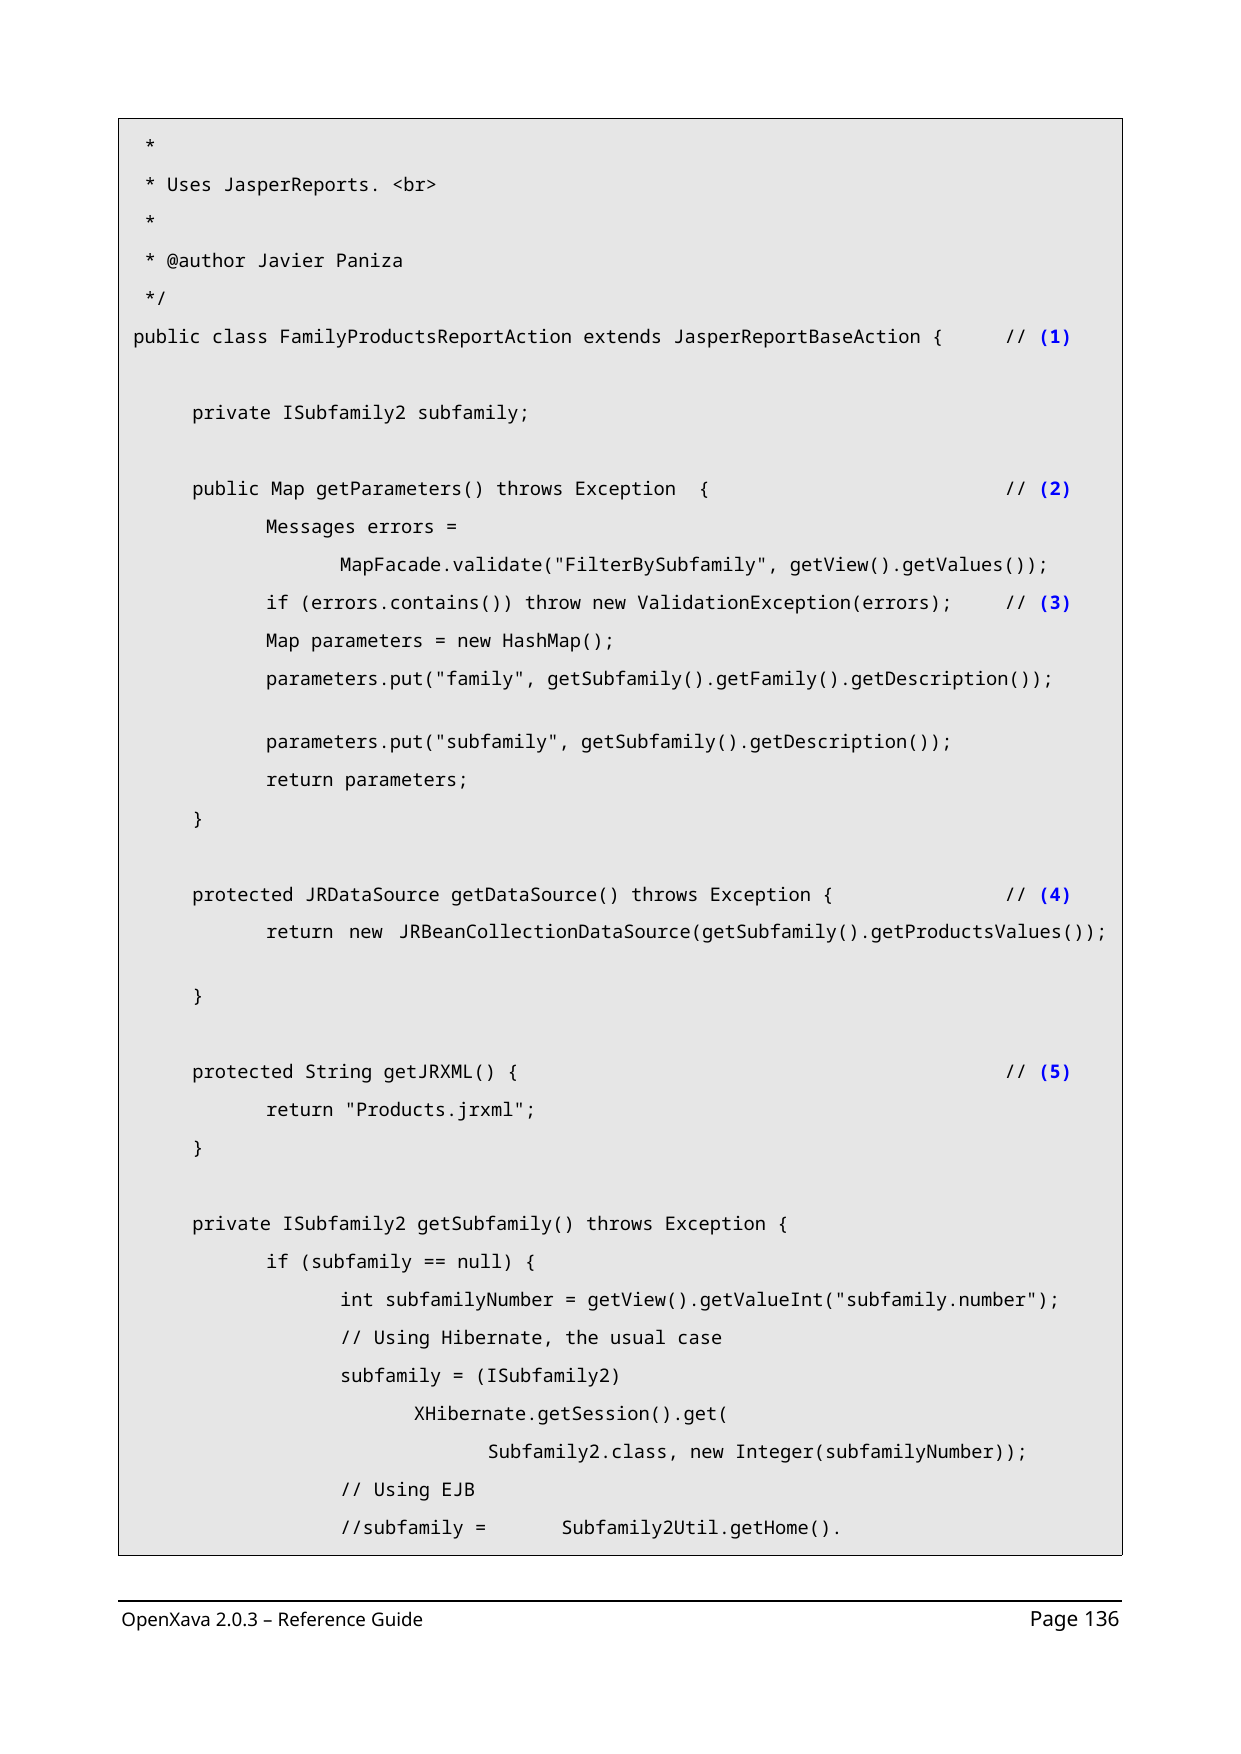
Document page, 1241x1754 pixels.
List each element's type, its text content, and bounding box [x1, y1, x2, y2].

text * [119, 119, 1122, 156]
text int subfamilyNumber = getView().getValueInt("subfamily.number"); [119, 1272, 1122, 1310]
text MapFacade.validate("FilterBySubfamily", getView().getValues()); [119, 536, 1122, 574]
text protected JRDataSource getDataSource() throws Exception { // (4) [119, 866, 1122, 904]
text return "Products.jrxml"; [119, 1082, 1122, 1120]
text } [119, 1120, 1122, 1158]
text // Using EJB [119, 1462, 1122, 1500]
text public Map getParameters() throws Exception { // (2) [119, 460, 1122, 498]
text } [119, 968, 1122, 1006]
text * [119, 194, 1122, 232]
text if (subfamily == null) { [119, 1234, 1122, 1272]
text // Using Hibernate, the usual case [119, 1310, 1122, 1348]
text private ISubfamily2 getSubfamily() throws Exception { [119, 1196, 1122, 1234]
text if (errors.contains()) throw new ValidationException(errors); // (3) [119, 574, 1122, 612]
text */ [119, 270, 1122, 308]
text * @author Javier Paniza [119, 232, 1122, 270]
text public class FamilyProductsReportAction extends JasperReportBaseAction { // (1) [119, 308, 1122, 346]
text protected String getJRXML() { // (5) [119, 1044, 1122, 1082]
text parameters.put("family", getSubfamily().getFamily().getDescription()); [119, 650, 1122, 714]
text Map parameters = new HashMap(); [119, 612, 1122, 650]
text Subfamily2.class, new Integer(subfamilyNumber)); [119, 1424, 1122, 1462]
text } [119, 790, 1122, 828]
text //subfamily = Subfamily2Util.getHome(). [119, 1500, 1122, 1555]
text subfamily = (ISubfamily2) [119, 1348, 1122, 1386]
text return new JRBeanCollectionDataSource(getSubfamily().getProductsValues()); [119, 904, 1122, 968]
text XHibernate.getSession().get( [119, 1386, 1122, 1424]
text private ISubfamily2 subfamily; [119, 384, 1122, 422]
text Messages errors = [119, 498, 1122, 536]
text parameters.put("subfamily", getSubfamily().getDescription()); [119, 714, 1122, 752]
text * Uses JasperReports. <br> [119, 156, 1122, 194]
text return parameters; [119, 752, 1122, 790]
